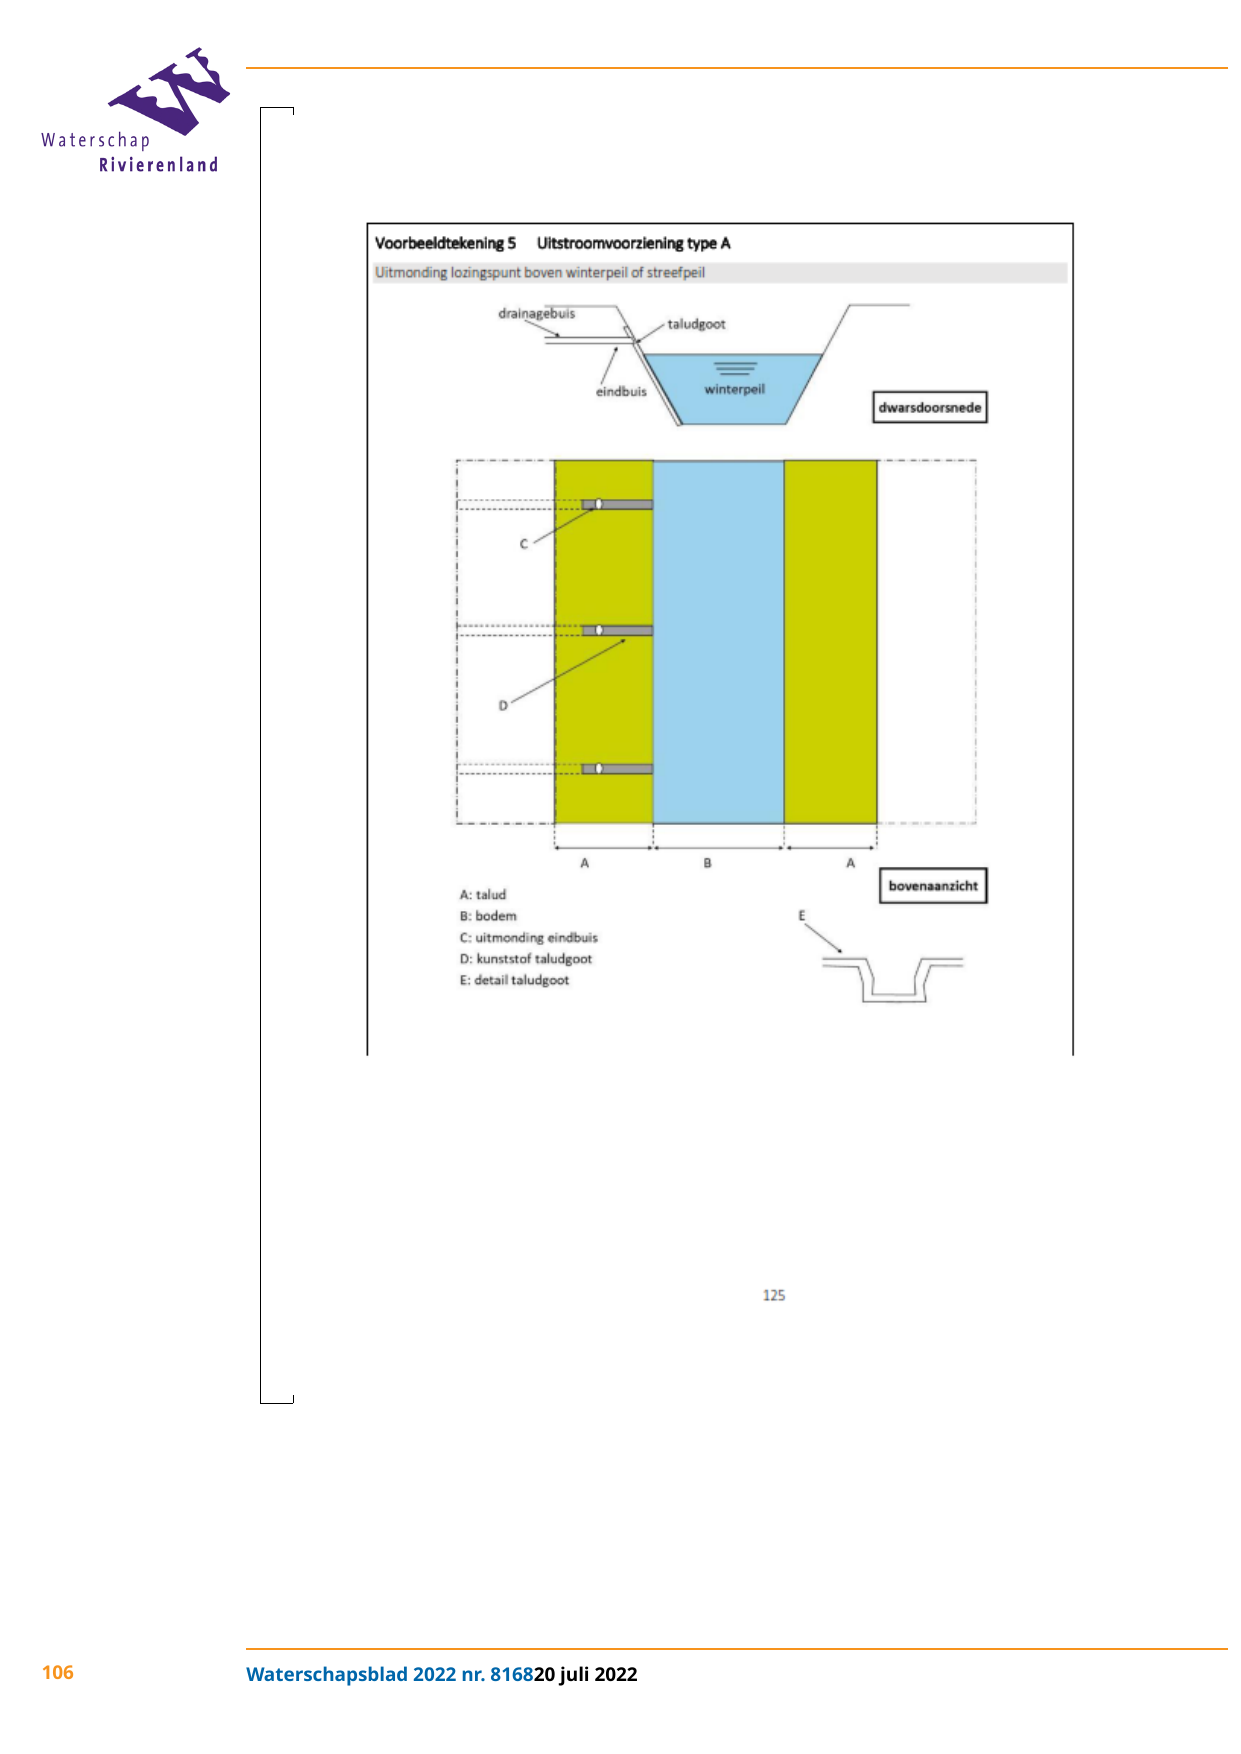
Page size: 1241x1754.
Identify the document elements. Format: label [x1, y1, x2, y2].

picture [268, 115, 1173, 1395]
picture [41, 47, 231, 172]
